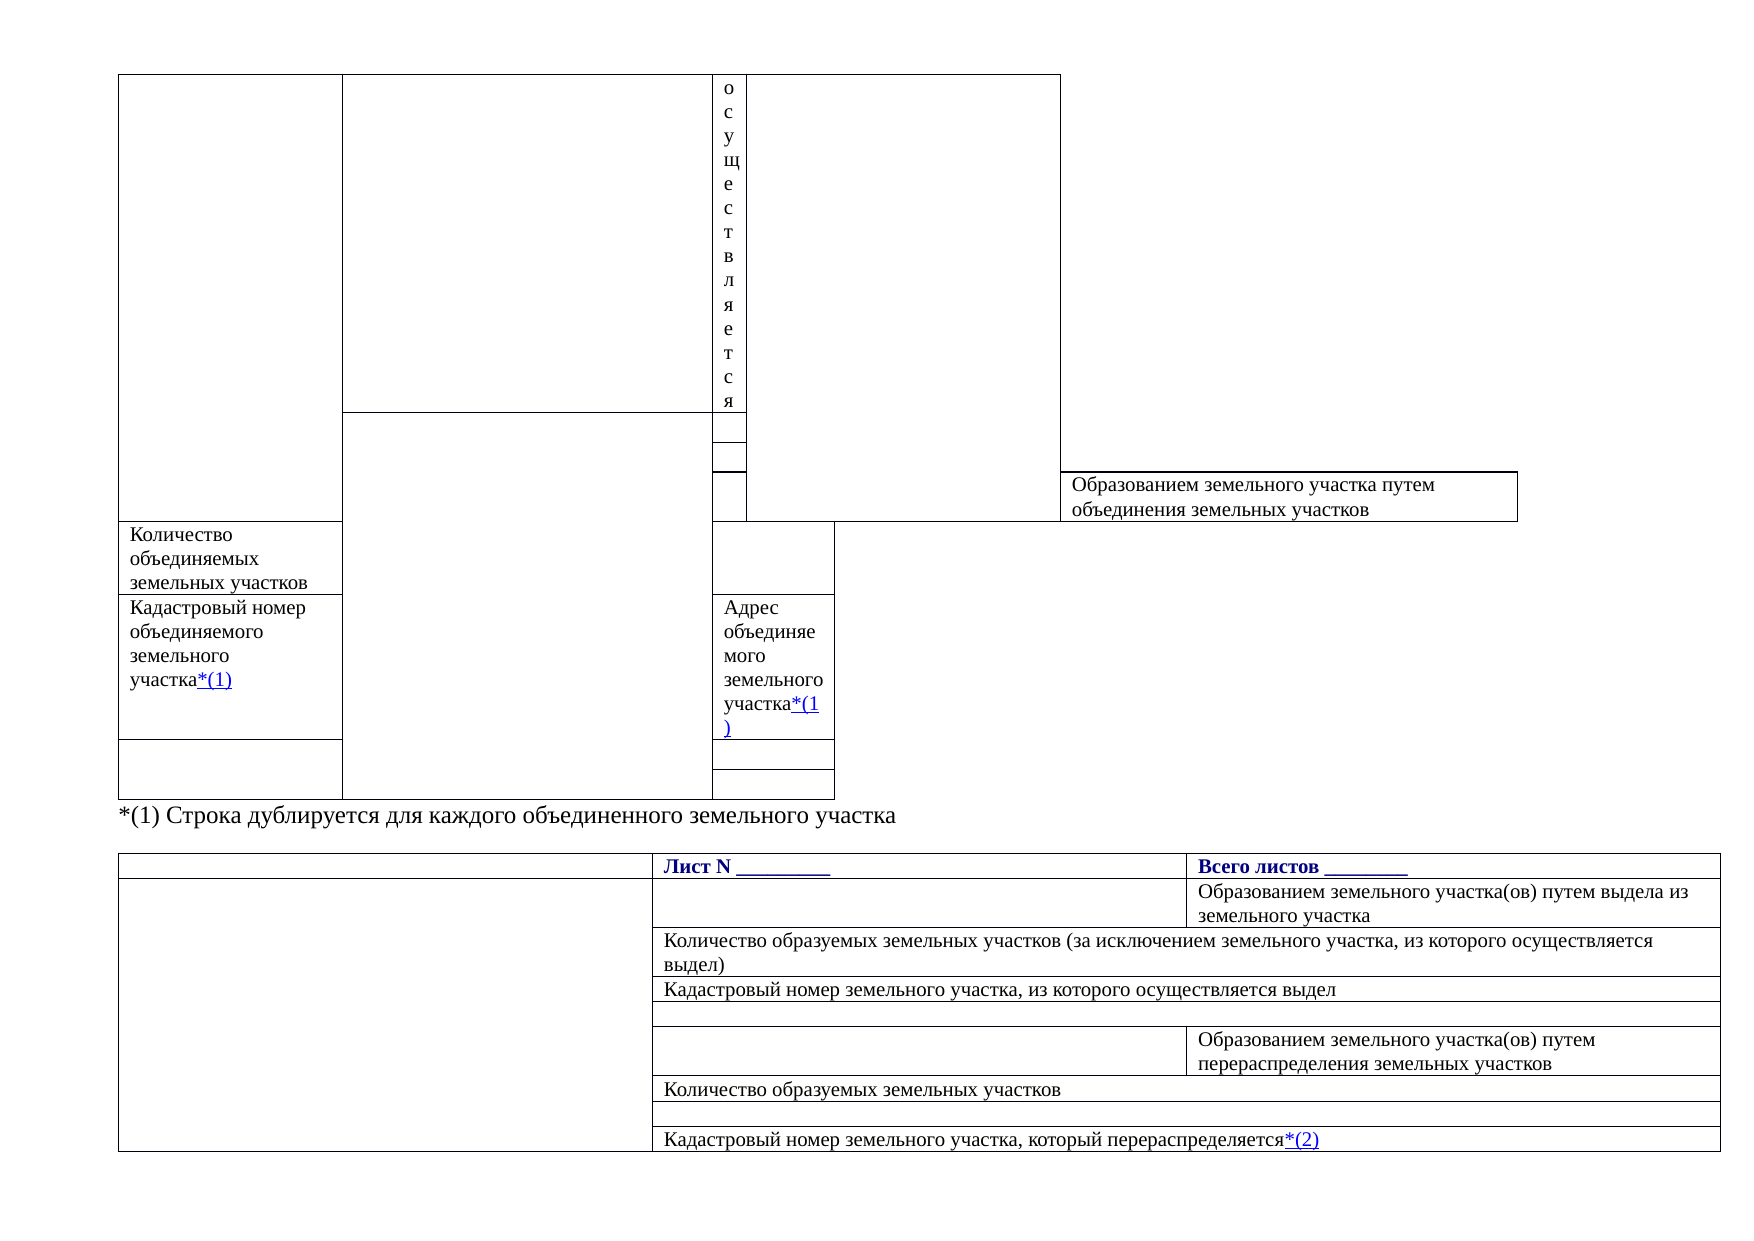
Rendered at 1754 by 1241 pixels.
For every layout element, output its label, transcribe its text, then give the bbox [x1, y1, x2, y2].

table_cell [343, 75, 712, 412]
table_cell Кадастровый номер земельного участка, из которого осуществляется выдел [653, 977, 1720, 1001]
table_cell [713, 770, 834, 799]
table_cell Образованием земельного участка путем объединения земельных участков [1061, 473, 1517, 521]
table_cell Количество объединяемых земельных участков [119, 522, 342, 594]
table_cell [713, 740, 834, 769]
table_cell Кадастровый номер объединяемого земельного участка*(1) [119, 595, 342, 739]
table_cell [343, 413, 712, 799]
table_cell [747, 75, 1060, 521]
table_cell [119, 879, 652, 1151]
table_cell [713, 522, 834, 594]
text *(1) Строка дублируется для каждого объединенного земельного участка [118, 800, 1695, 828]
table_cell [653, 879, 1186, 927]
table_cell [653, 1102, 1720, 1126]
table_cell [713, 473, 746, 521]
table_cell осуществляется [713, 75, 746, 412]
table_header Всего листов ________ [1187, 854, 1720, 878]
table_cell Количество образуемых земельных участков (за исключением земельного участка, из которого осуществляется выдел) [653, 928, 1720, 976]
table_cell [653, 1002, 1720, 1026]
table_cell Количество образуемых земельных участков [653, 1076, 1720, 1101]
table_cell Образованием земельного участка(ов) путем перераспределения земельных участков [1187, 1027, 1720, 1075]
table_cell [653, 1027, 1186, 1075]
table_cell [119, 75, 342, 521]
table_cell Образованием земельного участка(ов) путем выдела из земельного участка [1187, 879, 1720, 927]
table_header Лист N _________ [653, 854, 1186, 878]
table_cell Адрес объединяемого земельного участка*(1) [713, 595, 834, 739]
table_cell Кадастровый номер земельного участка, который перераспределяется*(2) [653, 1127, 1720, 1151]
table_cell [119, 740, 342, 799]
table_header [119, 854, 652, 878]
table_cell [713, 443, 746, 471]
table_cell [713, 413, 746, 442]
